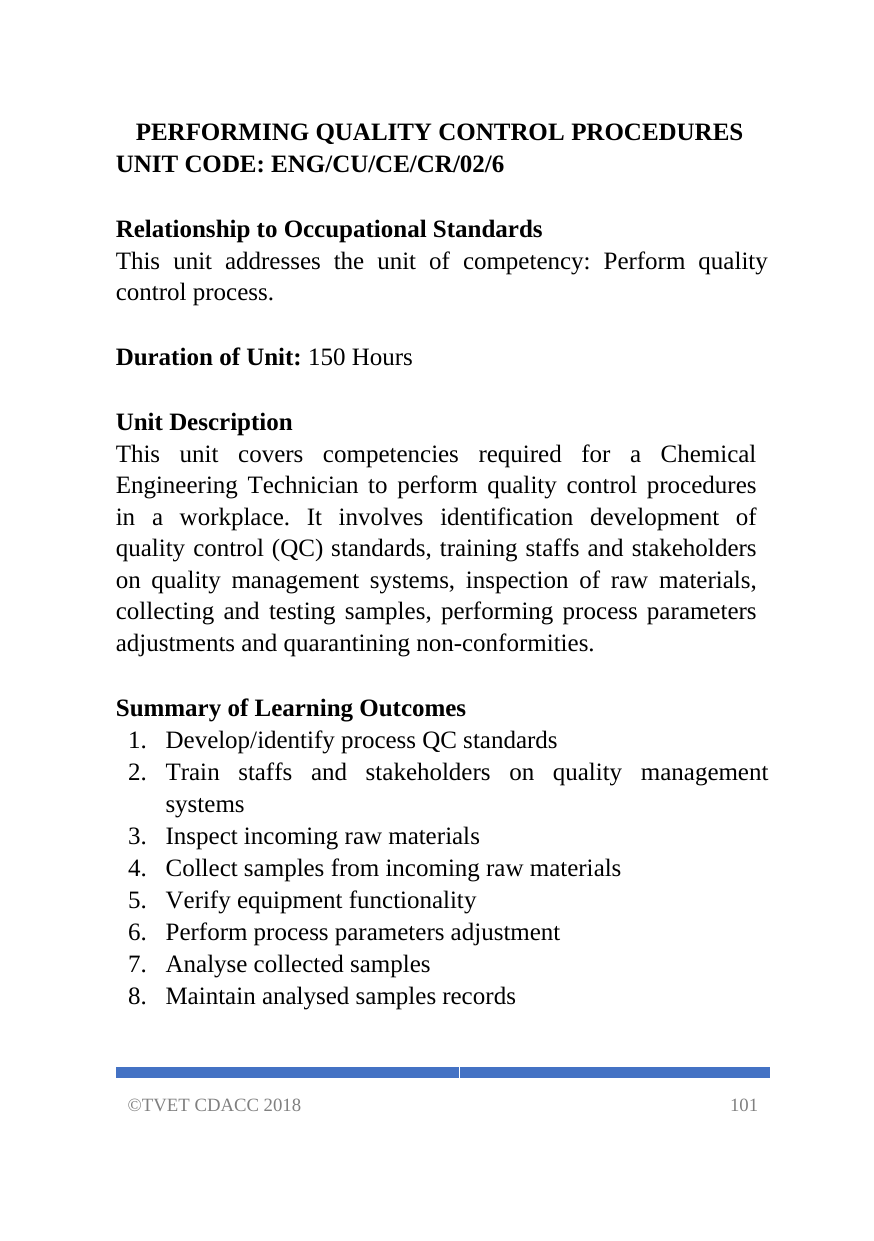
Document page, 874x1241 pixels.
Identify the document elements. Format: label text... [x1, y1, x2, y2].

list Train staffs and stakeholders on quality management systems [128, 757, 768, 817]
text Unit Description [116, 407, 770, 435]
list Analyse collected samples [128, 949, 768, 978]
text Summary of Learning Outcomes [116, 693, 770, 722]
list Collect samples from incoming raw materials [128, 853, 768, 882]
text Relationship to Occupational Standards [116, 214, 770, 242]
text Duration of Unit: 150 Hours [116, 342, 770, 370]
list Verify equipment functionality [128, 885, 768, 914]
list Develop/identify process QC standards [128, 725, 768, 754]
list Perform process parameters adjustment [128, 917, 768, 946]
subtitle PERFORMING QUALITY CONTROL PROCEDURES [116, 117, 770, 146]
list Inspect incoming raw materials [128, 821, 768, 849]
text UNIT CODE: ENG/CU/CE/CR/02/6 [116, 149, 770, 178]
list Maintain analysed samples records [128, 981, 768, 1010]
text This unit addresses the unit of competency: Perform quality control process. [116, 246, 768, 306]
text This unit covers competencies required for a Chemical Engineering Technician to perform quality control procedures in a workplace. It involves identification development of quality control (QC) standards, training staffs and stakeholders on quality management systems, inspection of raw materials, collecting and testing samples, performing process parameters adjustments and quarantining non-conformities. [116, 439, 757, 657]
